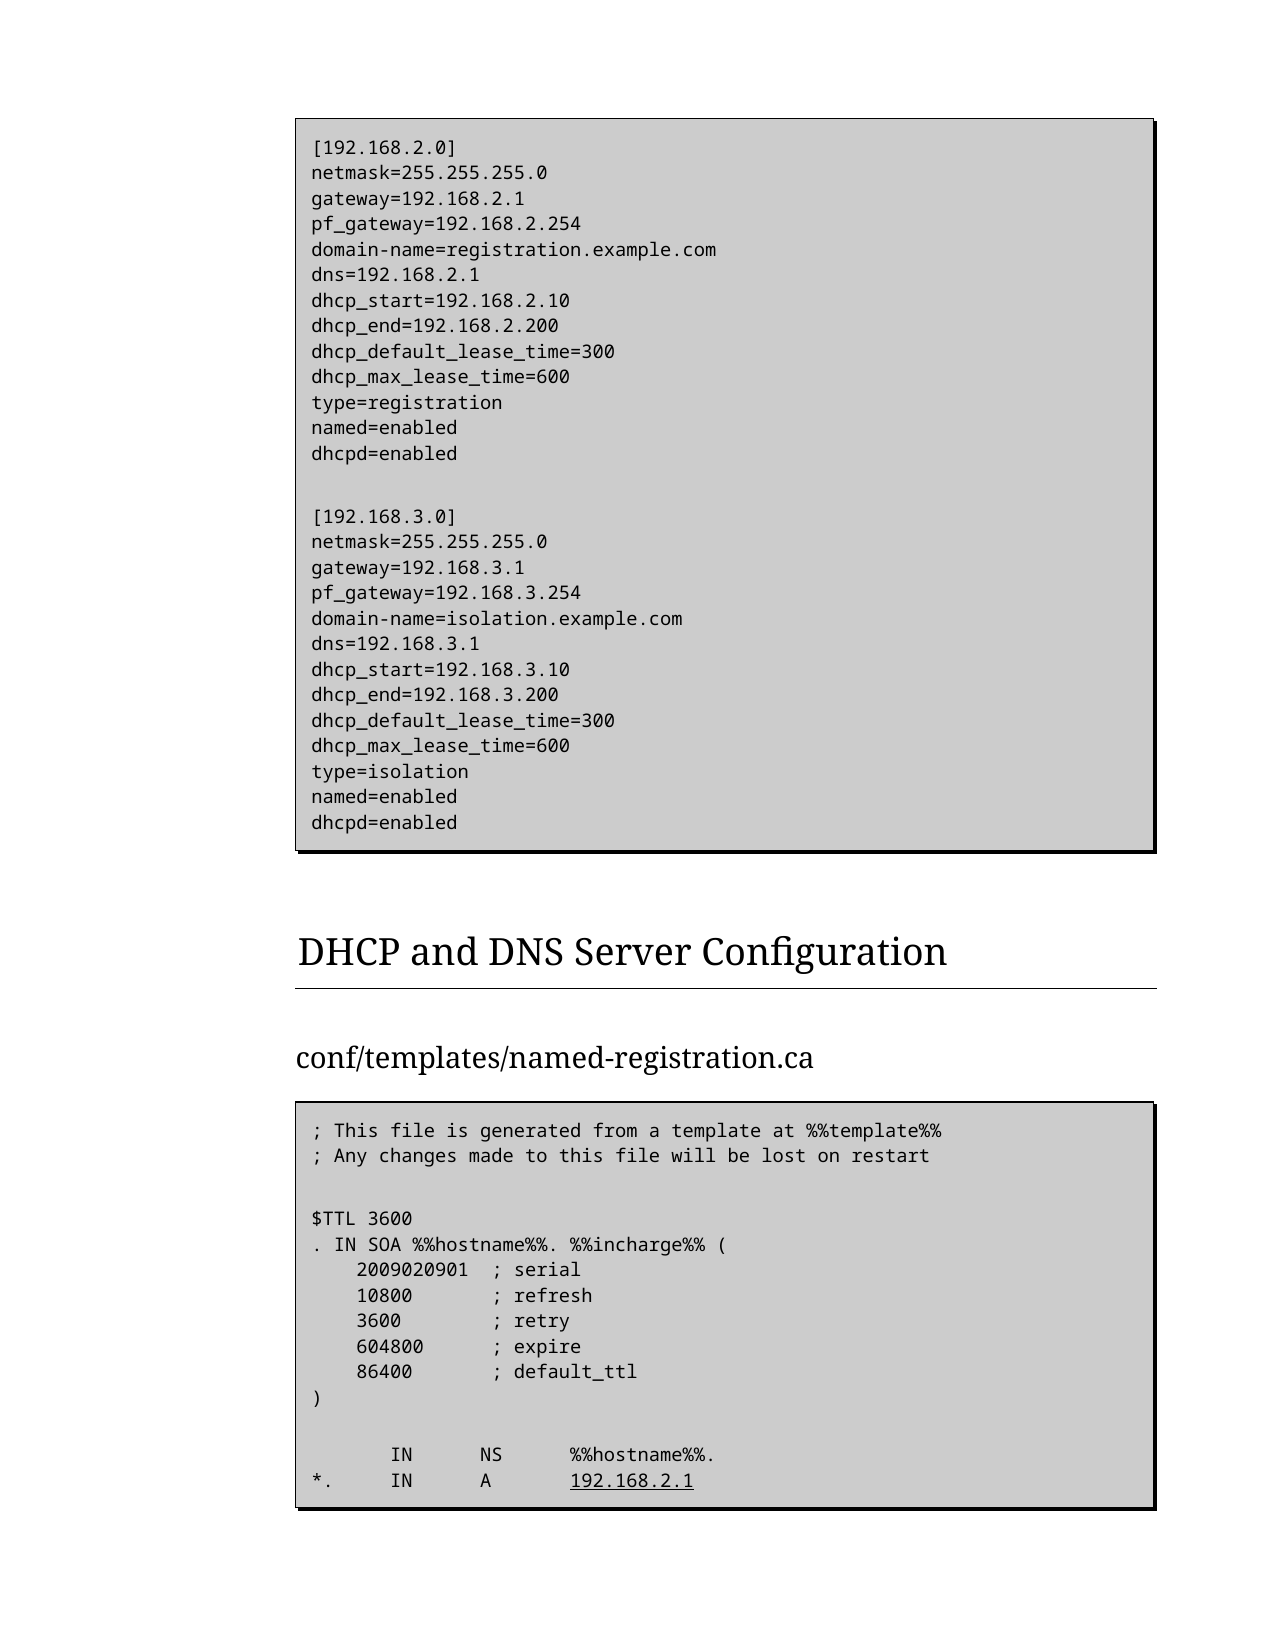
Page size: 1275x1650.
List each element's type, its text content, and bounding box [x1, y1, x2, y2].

text ; This file is generated from a template at %%template%% ; Any changes made to this file will be lost on restart [296, 1103, 1153, 1158]
subtitle DHCP and DNS Server Configuration [295, 925, 1157, 988]
text [192.168.3.0] netmask=255.255.255.0 gateway=192.168.3.1 pf_gateway=192.168.3.254 domain-name=isolation.example.com dns=192.168.3.1 dhcp_start=192.168.3.10 dhcp_end=192.168.3.200 dhcp_default_lease_time=300 dhcp_max_lease_time=600 type=isolation named=enabled dhcpd=enabled [296, 487, 1153, 850]
subtitle conf/templates/named-registration.ca [295, 1037, 1157, 1077]
text $TTL 3600 . IN SOA %%hostname%%. %%incharge%% ( 2009020901 ; serial 10800 ; refresh 3600 ; retry 604800 ; expire 86400 ; default_ttl ) [296, 1190, 1153, 1400]
text IN NS %%hostname%%. *. IN A 192.168.2.1 [296, 1400, 1153, 1507]
text [192.168.2.0] netmask=255.255.255.0 gateway=192.168.2.1 pf_gateway=192.168.2.254 domain-name=registration.example.com dns=192.168.2.1 dhcp_start=192.168.2.10 dhcp_end=192.168.2.200 dhcp_default_lease_time=300 dhcp_max_lease_time=600 type=registration named=enabled dhcpd=enabled [296, 119, 1153, 456]
